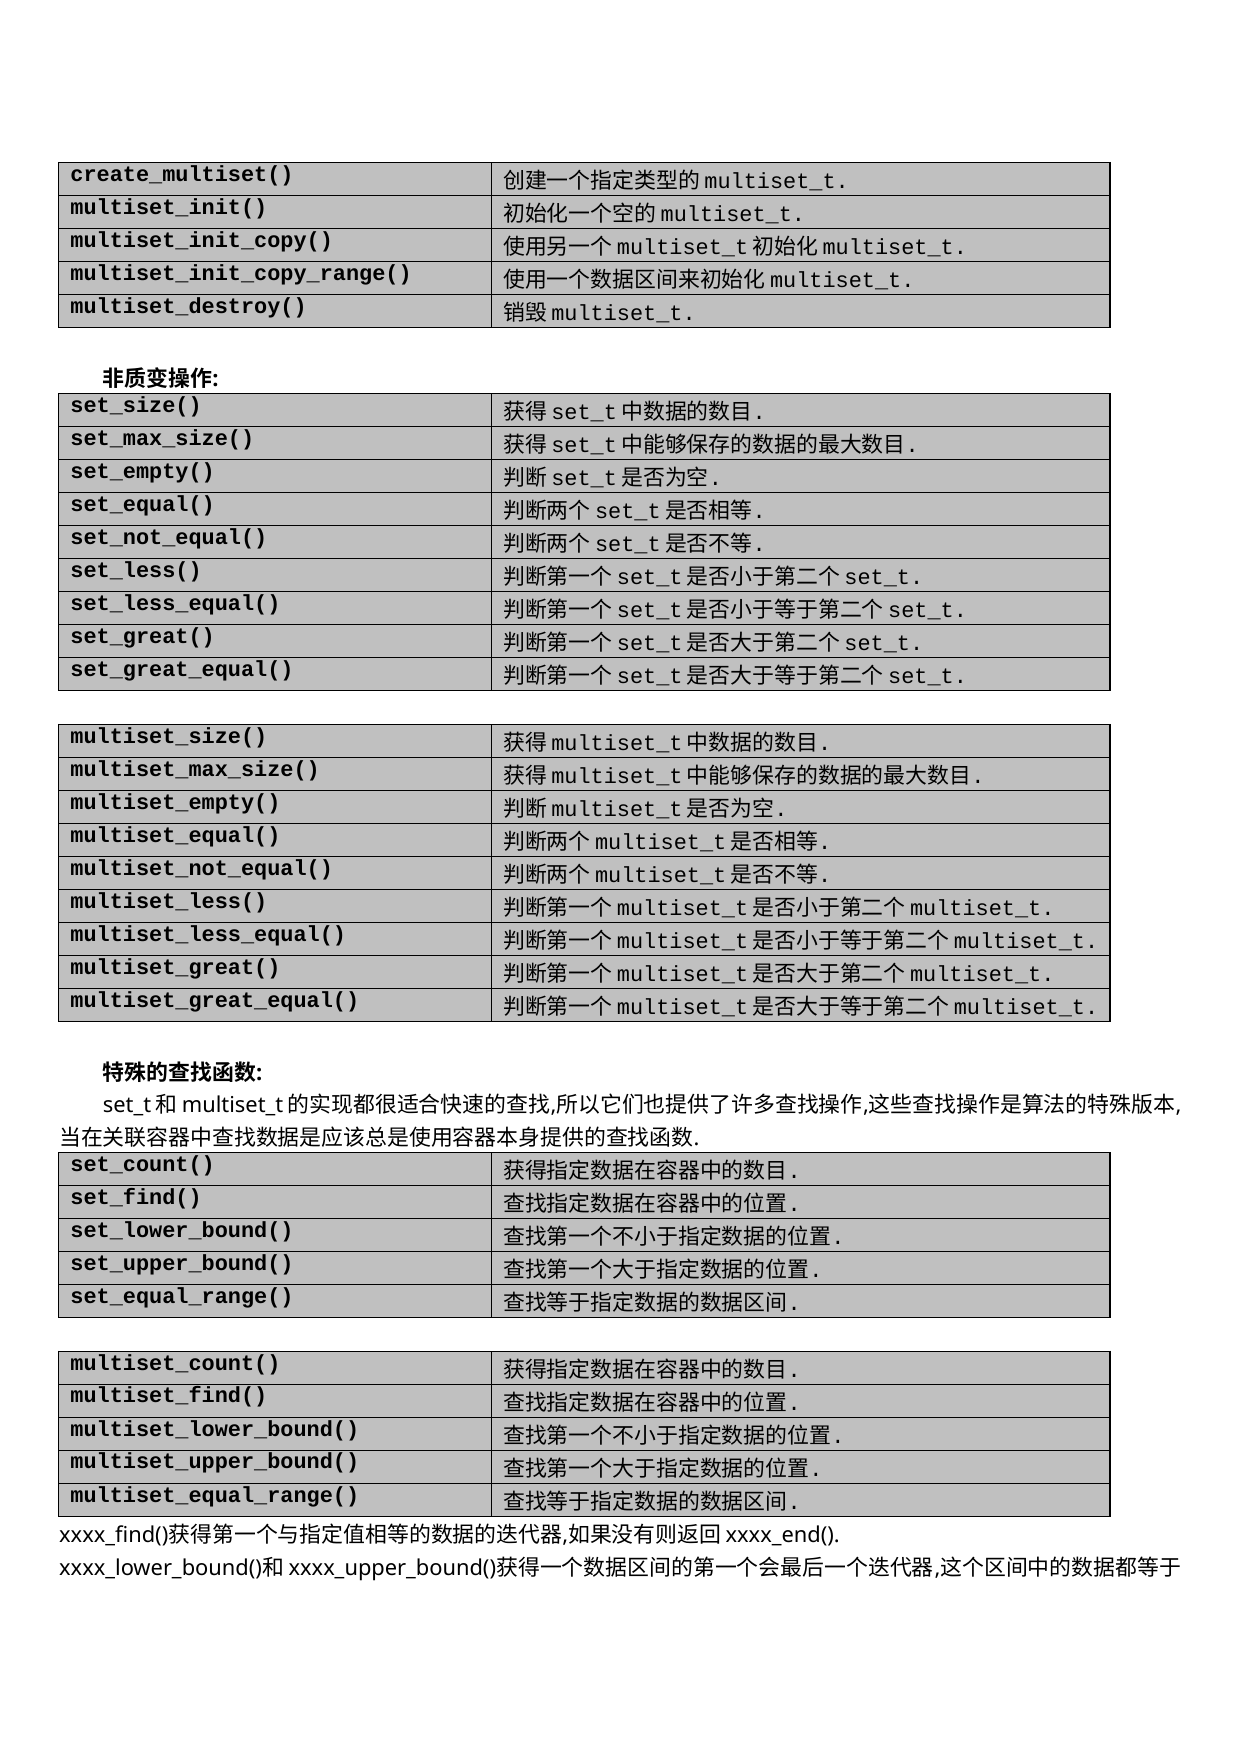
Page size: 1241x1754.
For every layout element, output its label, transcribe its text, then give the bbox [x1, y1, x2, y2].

table_cell multiset_init_copy_range() [59, 262, 491, 294]
table_header multiset_size() [59, 725, 491, 757]
table_cell 判断第一个multiset_t是否小于等于第二个multiset_t. [492, 923, 1109, 955]
table_cell 查找第一个大于指定数据的位置. [492, 1451, 1109, 1483]
table_cell set_great() [59, 625, 491, 657]
table_cell 判断两个multiset_t是否相等. [492, 824, 1109, 856]
table_cell multiset_find() [59, 1385, 491, 1417]
table_cell multiset_great() [59, 956, 491, 988]
table_cell 判断第一个set_t是否大于第二个set_t. [492, 625, 1109, 657]
table_cell 查找第一个大于指定数据的位置. [492, 1252, 1109, 1284]
table_cell set_upper_bound() [59, 1252, 491, 1284]
table_header 创建一个指定类型的multiset_t. [492, 163, 1109, 195]
table_cell 查找等于指定数据的数据区间. [492, 1285, 1109, 1317]
table_cell 判断multiset_t是否为空. [492, 791, 1109, 823]
table_cell set_less_equal() [59, 592, 491, 624]
table_cell multiset_equal() [59, 824, 491, 856]
table_cell multiset_not_equal() [59, 857, 491, 889]
table_header 获得multiset_t中数据的数目. [492, 725, 1109, 757]
table_header multiset_count() [59, 1352, 491, 1384]
table_cell 使用一个数据区间来初始化multiset_t. [492, 262, 1109, 294]
table_cell multiset_init_copy() [59, 229, 491, 261]
text xxxx_lower_bound()和xxxx_upper_bound()获得一个数据区间的第一个会最后一个迭代器,这个区间中的数据都等于 [59, 1549, 1181, 1582]
table_cell multiset_great_equal() [59, 989, 491, 1021]
table_cell set_great_equal() [59, 658, 491, 690]
table_cell 获得set_t中能够保存的数据的最大数目. [492, 427, 1109, 459]
table_cell multiset_less_equal() [59, 923, 491, 955]
table_cell 判断第一个set_t是否小于等于第二个set_t. [492, 592, 1109, 624]
table_cell 判断第一个multiset_t是否小于第二个multiset_t. [492, 890, 1109, 922]
text set_t和multiset_t的实现都很适合快速的查找,所以它们也提供了许多查找操作,这些查找操作是算法的特殊版本,当在关联容器中查找数据是应该总是使用容器本身提供的查找函数. [59, 1087, 1181, 1152]
text 非质变操作: [59, 361, 1181, 393]
table_cell set_equal_range() [59, 1285, 491, 1317]
table_cell 获得multiset_t中能够保存的数据的最大数目. [492, 758, 1109, 790]
table_cell 判断两个set_t是否相等. [492, 493, 1109, 525]
table_cell multiset_init() [59, 196, 491, 228]
table_cell 查找等于指定数据的数据区间. [492, 1484, 1109, 1516]
table_header set_size() [59, 394, 491, 426]
table_cell 销毁multiset_t. [492, 295, 1109, 327]
table_cell 查找第一个不小于指定数据的位置. [492, 1418, 1109, 1450]
table_cell 查找第一个不小于指定数据的位置. [492, 1219, 1109, 1251]
table_cell multiset_empty() [59, 791, 491, 823]
text 特殊的查找函数: [59, 1054, 1181, 1087]
table_cell 初始化一个空的multiset_t. [492, 196, 1109, 228]
table_cell multiset_destroy() [59, 295, 491, 327]
table_cell set_less() [59, 559, 491, 591]
table_header 获得指定数据在容器中的数目. [492, 1352, 1109, 1384]
table_cell multiset_max_size() [59, 758, 491, 790]
table_cell multiset_upper_bound() [59, 1451, 491, 1483]
table_header 获得set_t中数据的数目. [492, 394, 1109, 426]
table_cell 判断第一个multiset_t是否大于等于第二个multiset_t. [492, 989, 1109, 1021]
table_header create_multiset() [59, 163, 491, 195]
table_cell set_equal() [59, 493, 491, 525]
table_header 获得指定数据在容器中的数目. [492, 1153, 1109, 1185]
table_cell 使用另一个multiset_t初始化multiset_t. [492, 229, 1109, 261]
table_cell 判断第一个set_t是否小于第二个set_t. [492, 559, 1109, 591]
table_header set_count() [59, 1153, 491, 1185]
table_cell set_max_size() [59, 427, 491, 459]
table_cell 判断第一个multiset_t是否大于第二个multiset_t. [492, 956, 1109, 988]
table_cell set_lower_bound() [59, 1219, 491, 1251]
table_cell multiset_lower_bound() [59, 1418, 491, 1450]
table_cell 判断set_t是否为空. [492, 460, 1109, 492]
table_cell set_empty() [59, 460, 491, 492]
text xxxx_find()获得第一个与指定值相等的数据的迭代器,如果没有则返回xxxx_end(). [59, 1517, 1181, 1549]
table_cell 判断两个set_t是否不等. [492, 526, 1109, 558]
table_cell 判断两个multiset_t是否不等. [492, 857, 1109, 889]
table_cell 查找指定数据在容器中的位置. [492, 1186, 1109, 1218]
table_cell set_not_equal() [59, 526, 491, 558]
table_cell multiset_less() [59, 890, 491, 922]
table_cell multiset_equal_range() [59, 1484, 491, 1516]
table_cell 判断第一个set_t是否大于等于第二个set_t. [492, 658, 1109, 690]
table_cell 查找指定数据在容器中的位置. [492, 1385, 1109, 1417]
table_cell set_find() [59, 1186, 491, 1218]
